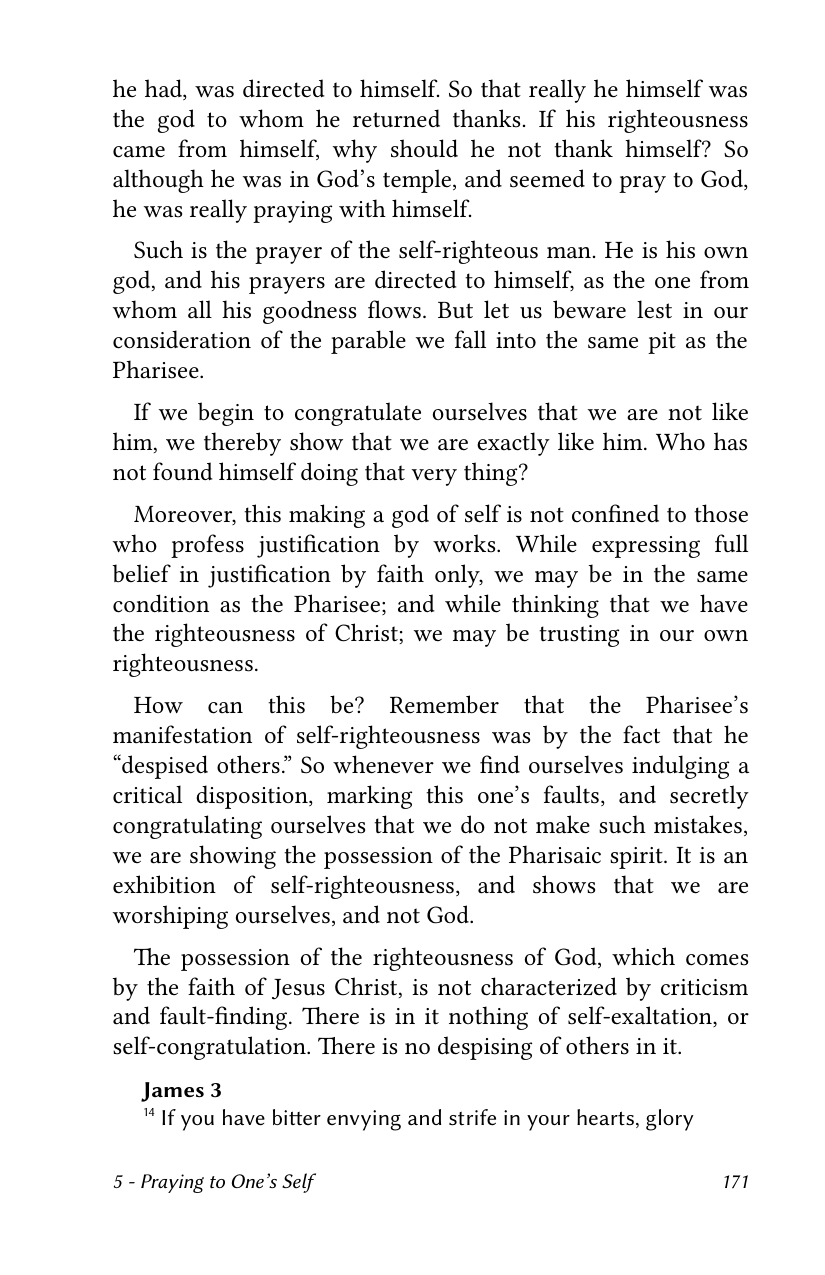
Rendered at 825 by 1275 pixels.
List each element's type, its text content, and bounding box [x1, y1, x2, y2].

text Moreover, this making a god of self is not confined to those who profess justification by works. While expressing full belief in justification by faith only, we may be in the same condition as the Pharisee; and while thinking that we have the righteousness of Christ; we may be trusting in our own righteousness. [112, 500, 750, 678]
text If we begin to congratulate ourselves that we are not like him, we thereby show that we are exactly like him. Who has not found himself doing that very thing? [112, 398, 750, 486]
text he had, was directed to himself. So that really he himself was the god to whom he returned thanks. If his righteousness came from himself, why should he not thank himself? So although he was in God’s temple, and seemed to pray to God, he was really praying with himself. [112, 75, 750, 223]
text The possession of the righteousness of God, which comes by the faith of Jesus Christ, is not characterized by criticism and fault-finding. There is in it nothing of self-exaltation, or self-congratulation. There is no despising of others in it. [112, 943, 750, 1061]
text How can this be? Remember that the Pharisee’s manifestation of self-righteousness was by the fact that he “despised others.” So whenever we find ourselves indulging a critical disposition, marking this one’s faults, and secretly congratulating ourselves that we do not make such mistakes, we are showing the possession of the Pharisaic spirit. It is an exhibition of self-righteousness, and shows that we are worshiping ourselves, and not God. [112, 691, 750, 929]
text 14 If you have bitter envying and strife in your hearts, glory [142, 1105, 720, 1131]
text Such is the prayer of the self-righteous man. He is his own god, and his prayers are directed to himself, as the one from whom all his goodness flows. But let us beware lest in our consideration of the parable we fall into the same pit as the Pharisee. [112, 237, 750, 385]
text James 3 [142, 1077, 750, 1103]
